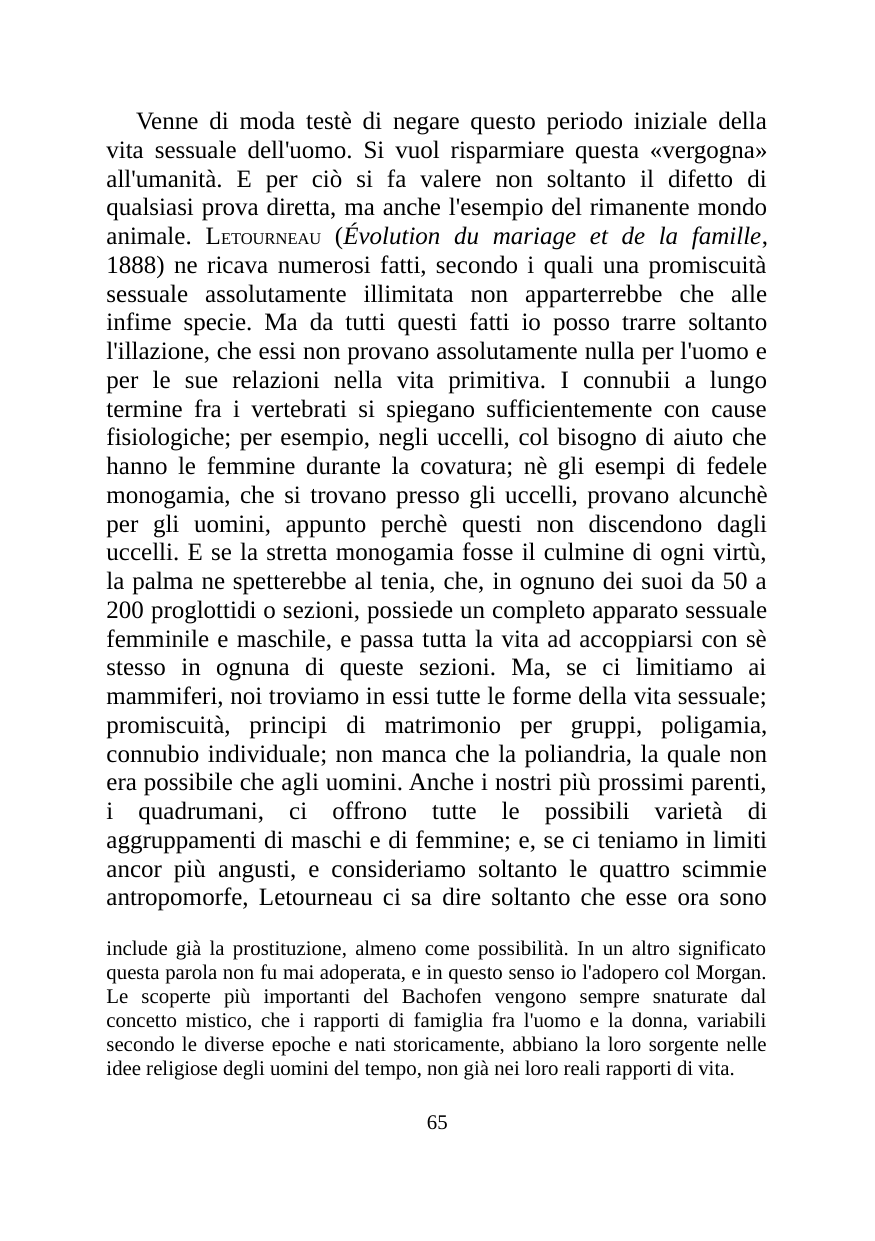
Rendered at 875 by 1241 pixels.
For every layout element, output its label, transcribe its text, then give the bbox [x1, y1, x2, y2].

text Venne di moda testè di negare questo periodo iniziale della vita sessuale dell'uomo. Si vuol risparmiare questa «vergogna» all'umanità. E per ciò si fa valere non soltanto il difetto di qualsiasi prova diretta, ma anche l'esempio del rimanente mondo animale. Letourneau (Évolution du mariage et de la famille, 1888) ne ricava numerosi fatti, secondo i quali una promiscuità sessuale assolutamente illimitata non apparterrebbe che alle infime specie. Ma da tutti questi fatti io posso trarre soltanto l'illazione, che essi non provano assolutamente nulla per l'uomo e per le sue relazioni nella vita primitiva. I connubii a lungo termine fra i vertebrati si spiegano sufficientemente con cause fisiologiche; per esempio, negli uccelli, col bisogno di aiuto che hanno le femmine durante la covatura; nè gli esempi di fedele monogamia, che si trovano presso gli uccelli, provano alcunchè per gli uomini, appunto perchè questi non discendono dagli uccelli. E se la stretta monogamia fosse il culmine di ogni virtù, la palma ne spetterebbe al tenia, che, in ognuno dei suoi da 50 a 200 proglottidi o sezioni, possiede un completo apparato sessuale femminile e maschile, e passa tutta la vita ad accoppiarsi con sè stesso in ognuna di queste sezioni. Ma, se ci limitiamo ai mammiferi, noi troviamo in essi tutte le forme della vita sessuale; promiscuità, principi di matrimonio per gruppi, poligamia, connubio individuale; non manca che la poliandria, la quale non era possibile che agli uomini. Anche i nostri più prossimi parenti, i quadrumani, ci offrono tutte le possibili varietà di aggruppamenti di maschi e di femmine; e, se ci teniamo in limiti ancor più angusti, e consideriamo soltanto le quattro scimmie antropomorfe, Letourneau ci sa dire soltanto che esse ora sono [106, 106, 768, 911]
text include già la prostituzione, almeno come possibilità. In un altro significato questa parola non fu mai adoperata, e in questo senso io l'adopero col Morgan. Le scoperte più importanti del Bachofen vengono sempre snaturate dal concetto mistico, che i rapporti di famiglia fra l'uomo e la donna, variabili secondo le diverse epoche e nati storicamente, abbiano la loro sorgente nelle idee religiose degli uomini del tempo, non già nei loro reali rapporti di vita. [106, 936, 768, 1080]
